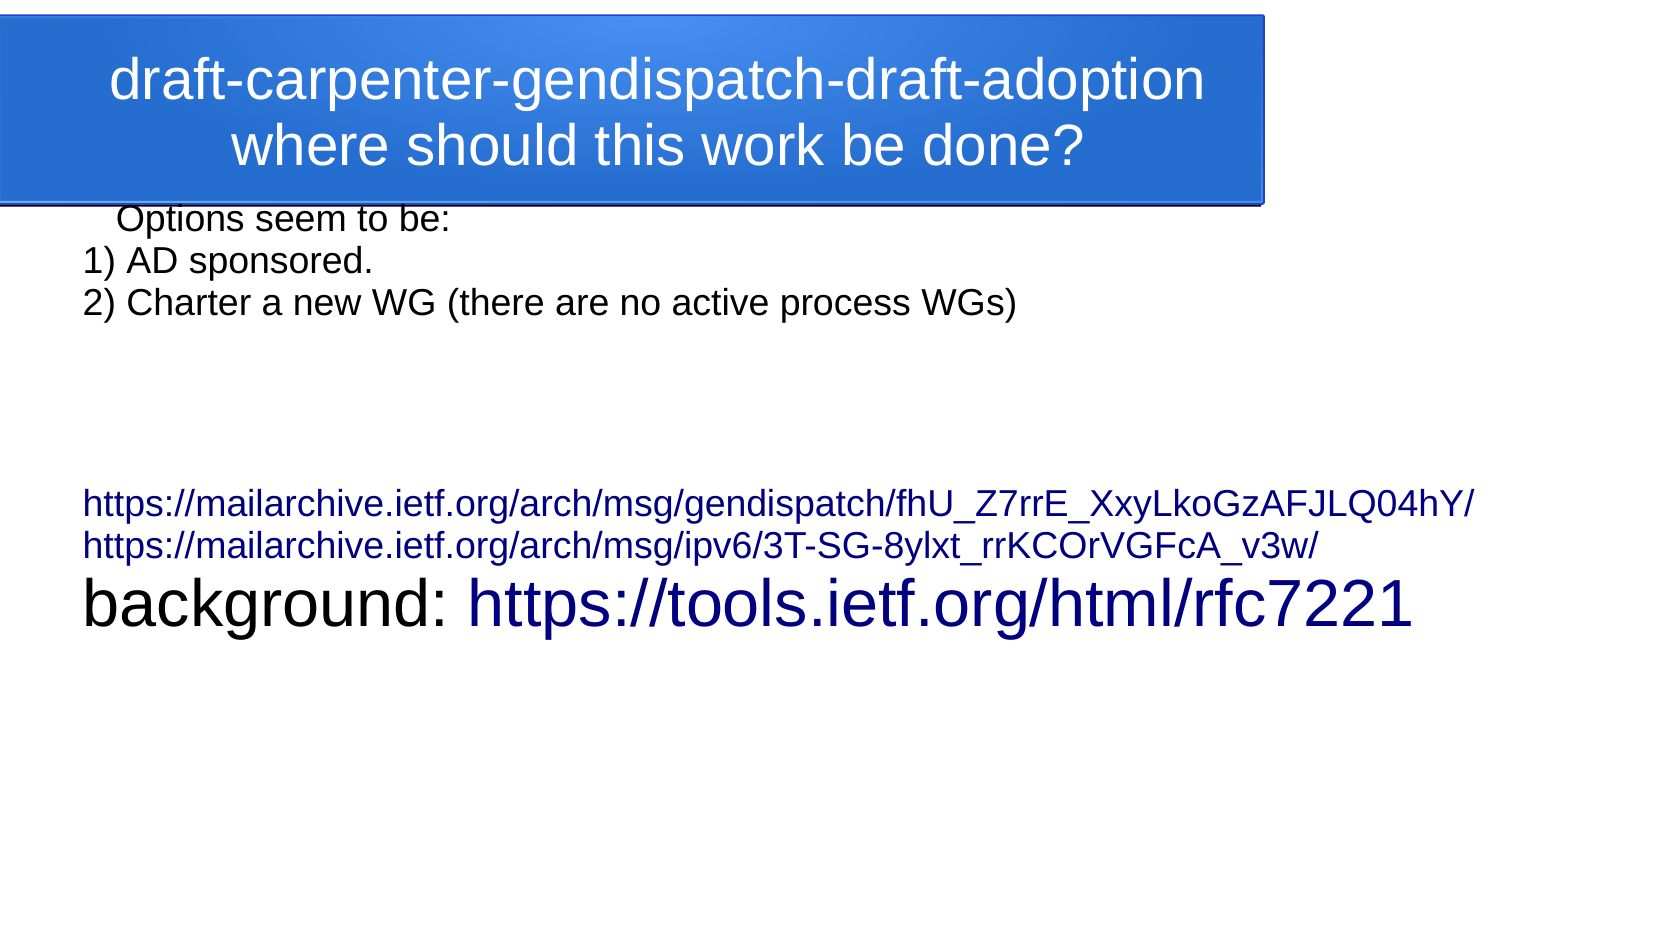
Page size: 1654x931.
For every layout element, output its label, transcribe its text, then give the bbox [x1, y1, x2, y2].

subtitle Options seem to be: AD sponsored. Charter a new WG (there are no active process WGs) https://mailarchive.ietf.org/arch/msg/gendispatch/fhU_Z7rrE_XxyLkoGzAFJLQ04hY/ https://mailarchive.ietf.org/arch/msg/ipv6/3T-SG-8ylxt_rrKCOrVGFcA_v3w/ background: https://tools.ietf.org/html/rfc7221 [82, 197, 1571, 791]
title draft-carpenter-gendispatch-draft-adoption where should this work be done? [82, 35, 1235, 189]
